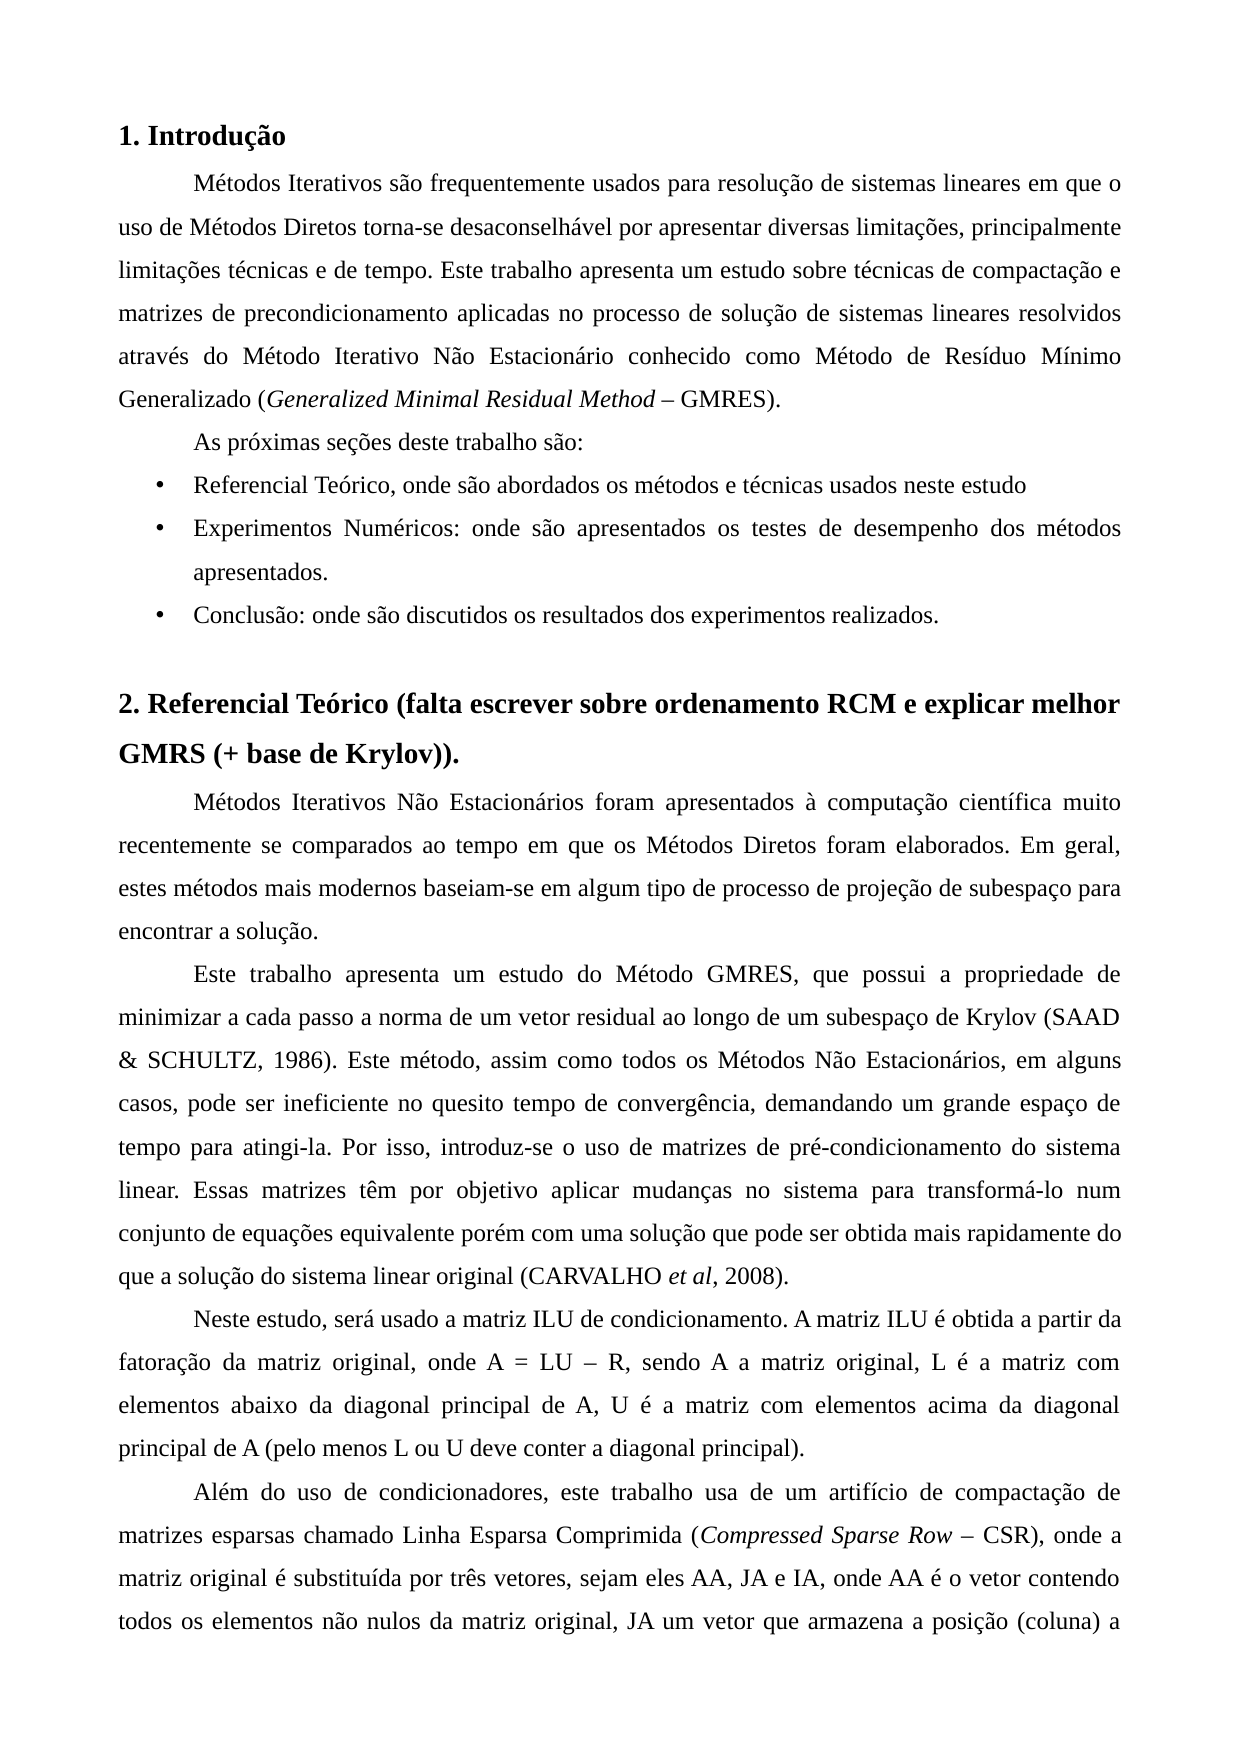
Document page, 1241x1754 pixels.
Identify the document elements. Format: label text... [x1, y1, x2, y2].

text Além do uso de condicionadores, este trabalho usa de um artifício de compactação de matrizes esparsas chamado Linha Esparsa Comprimida (Compressed Sparse Row – CSR), onde a matriz original é substituída por três vetores, sejam eles AA, JA e IA, onde AA é o vetor contendo todos os elementos não nulos da matriz original, JA um vetor que armazena a posição (coluna) a [118, 1477, 1122, 1635]
text As próximas seções deste trabalho são: [118, 427, 1122, 456]
list Conclusão: onde são discutidos os resultados dos experimentos realizados. [156, 600, 1122, 628]
text 2. Referencial Teórico (falta escrever sobre ordenamento RCM e explicar melhor GMRS (+ base de Krylov)). [118, 686, 1122, 770]
text Neste estudo, será usado a matriz ILU de condicionamento. A matriz ILU é obtida a partir da fatoração da matriz original, onde A = LU – R, sendo A a matriz original, L é a matriz com elementos abaixo da diagonal principal de A, U é a matriz com elementos acima da diagonal principal de A (pelo menos L ou U deve conter a diagonal principal). [118, 1304, 1122, 1462]
text Métodos Iterativos são frequentemente usados para resolução de sistemas lineares em que o uso de Métodos Diretos torna-se desaconselhável por apresentar diversas limitações, principalmente limitações técnicas e de tempo. Este trabalho apresenta um estudo sobre técnicas de compactação e matrizes de precondicionamento aplicadas no processo de solução de sistemas lineares resolvidos através do Método Iterativo Não Estacionário conhecido como Método de Resíduo Mínimo Generalizado (Generalized Minimal Residual Method – GMRES). [118, 168, 1122, 413]
text 1. Introdução [118, 118, 1122, 152]
text Métodos Iterativos Não Estacionários foram apresentados à computação científica muito recentemente se comparados ao tempo em que os Métodos Diretos foram elaborados. Em geral, estes métodos mais modernos baseiam-se em algum tipo de processo de projeção de subespaço para encontrar a solução. [118, 787, 1122, 945]
text Este trabalho apresenta um estudo do Método GMRES, que possui a propriedade de minimizar a cada passo a norma de um vetor residual ao longo de um subespaço de Krylov (SAAD & SCHULTZ, 1986). Este método, assim como todos os Métodos Não Estacionários, em alguns casos, pode ser ineficiente no quesito tempo de convergência, demandando um grande espaço de tempo para atingi-la. Por isso, introduz-se o uso de matrizes de pré-condicionamento do sistema linear. Essas matrizes têm por objetivo aplicar mudanças no sistema para transformá-lo num conjunto de equações equivalente porém com uma solução que pode ser obtida mais rapidamente do que a solução do sistema linear original (CARVALHO et al, 2008). [118, 959, 1122, 1290]
list Experimentos Numéricos: onde são apresentados os testes de desempenho dos métodos apresentados. [156, 513, 1122, 585]
list Referencial Teórico, onde são abordados os métodos e técnicas usados neste estudo [156, 470, 1122, 499]
